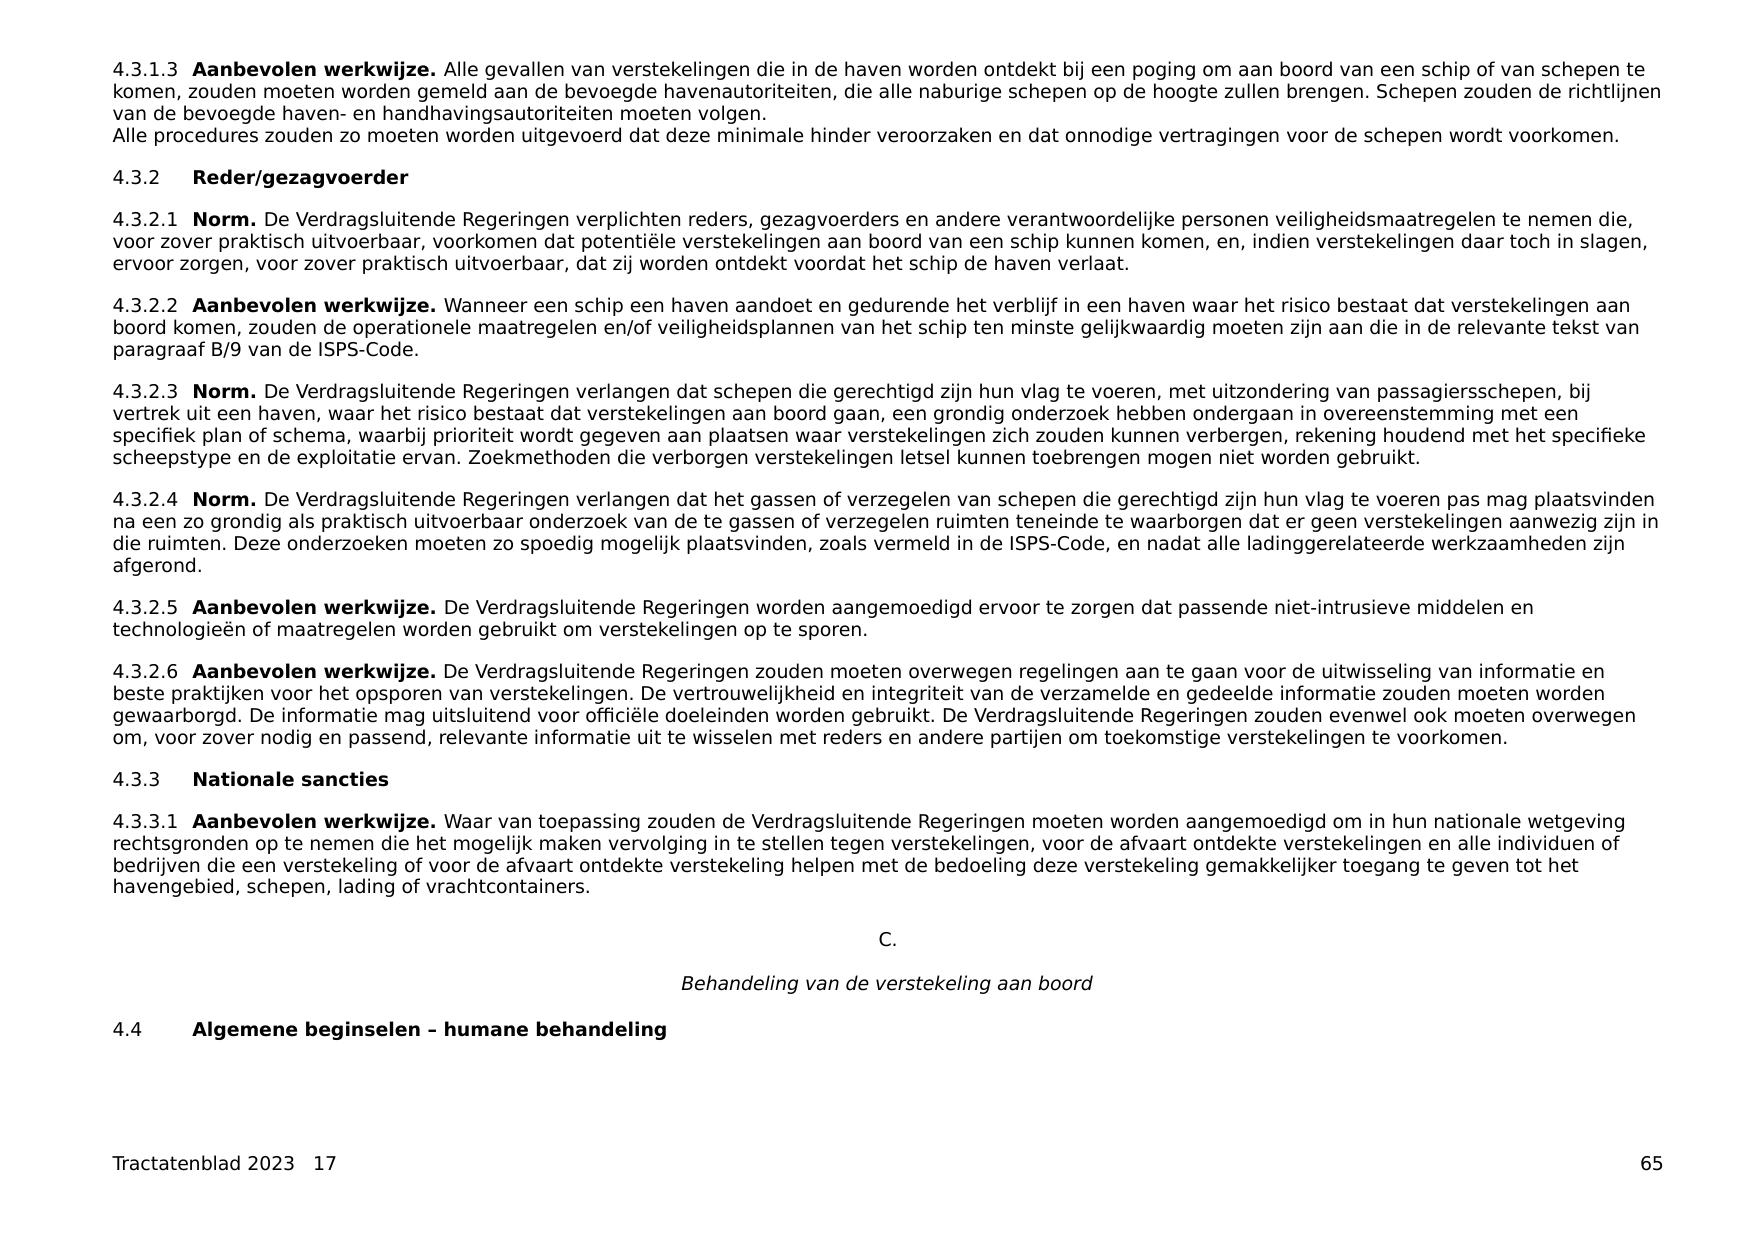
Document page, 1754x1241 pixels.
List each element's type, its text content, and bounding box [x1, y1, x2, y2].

text 4.3.2.6 Aanbevolen werkwijze. De Verdragsluitende Regeringen zouden moeten overwegen regelingen aan te gaan voor de uitwisseling van informatie en beste praktijken voor het opsporen van verstekelingen. De vertrouwelijkheid en integriteit van de verzamelde en gedeelde informatie zouden moeten worden gewaarborgd. De informatie mag uitsluitend voor officiële doeleinden worden gebruikt. De Verdragsluitende Regeringen zouden evenwel ook moeten overwegen om, voor zover nodig en passend, relevante informatie uit te wisselen met reders en andere partijen om toekomstige verstekelingen te voorkomen. [112, 661, 1664, 748]
text 4.3.3 Nationale sancties [112, 768, 1664, 791]
text 4.3.2.4 Norm. De Verdragsluitende Regeringen verlangen dat het gassen of verzegelen van schepen die gerechtigd zijn hun vlag te voeren pas mag plaatsvinden na een zo grondig als praktisch uitvoerbaar onderzoek van de te gassen of verzegelen ruimten teneinde te waarborgen dat er geen verstekelingen aanwezig zijn in die ruimten. Deze onderzoeken moeten zo spoedig mogelijk plaatsvinden, zoals vermeld in de ISPS-Code, en nadat alle ladinggerelateerde werkzaamheden zijn afgerond. [112, 489, 1664, 577]
text 4.3.3.1 Aanbevolen werkwijze. Waar van toepassing zouden de Verdragsluitende Regeringen moeten worden aangemoedigd om in hun nationale wetgeving rechtsgronden op te nemen die het mogelijk maken vervolging in te stellen tegen verstekelingen, voor de afvaart ontdekte verstekelingen en alle individuen of bedrijven die een verstekeling of voor de afvaart ontdekte verstekeling helpen met de bedoeling deze verstekeling gemakkelijker toegang te geven tot het havengebied, schepen, lading of vrachtcontainers. [112, 811, 1664, 898]
text Alle procedures zouden zo moeten worden uitgevoerd dat deze minimale hinder veroorzaken en dat onnodige vertragingen voor de schepen wordt voorkomen. [112, 125, 1664, 147]
text 4.3.2.2 Aanbevolen werkwijze. Wanneer een schip een haven aandoet en gedurende het verblijf in een haven waar het risico bestaat dat verstekelingen aan boord komen, zouden de operationele maatregelen en/of veiligheidsplannen van het schip ten minste gelijkwaardig moeten zijn aan die in de relevante tekst van paragraaf B/9 van de ISPS-Code. [112, 295, 1664, 361]
text 4.3.2.1 Norm. De Verdragsluitende Regeringen verplichten reders, gezagvoerders en andere verantwoordelijke personen veiligheidsmaatregelen te nemen die, voor zover praktisch uitvoerbaar, voorkomen dat potentiële verstekelingen aan boord van een schip kunnen komen, en, indien verstekelingen daar toch in slagen, ervoor zorgen, voor zover praktisch uitvoerbaar, dat zij worden ontdekt voordat het schip de haven verlaat. [112, 209, 1664, 275]
text 4.3.1.3 Aanbevolen werkwijze. Alle gevallen van verstekelingen die in de haven worden ontdekt bij een poging om aan boord van een schip of van schepen te komen, zouden moeten worden gemeld aan de bevoegde havenautoriteiten, die alle naburige schepen op de hoogte zullen brengen. Schepen zouden de richtlijnen van de bevoegde haven- en handhavingsautoriteiten moeten volgen. [112, 59, 1664, 125]
subtitle C. Behandeling van de verstekeling aan boord [112, 928, 1664, 994]
text 4.3.2.5 Aanbevolen werkwijze. De Verdragsluitende Regeringen worden aangemoedigd ervoor te zorgen dat passende niet-intrusieve middelen en technologieën of maatregelen worden gebruikt om verstekelingen op te sporen. [112, 597, 1664, 641]
text 4.3.2 Reder/gezagvoerder [112, 167, 1664, 189]
text 4.3.2.3 Norm. De Verdragsluitende Regeringen verlangen dat schepen die gerechtigd zijn hun vlag te voeren, met uitzondering van passagiersschepen, bij vertrek uit een haven, waar het risico bestaat dat verstekelingen aan boord gaan, een grondig onderzoek hebben ondergaan in overeenstemming met een specifiek plan of schema, waarbij prioriteit wordt gegeven aan plaatsen waar verstekelingen zich zouden kunnen verbergen, rekening houdend met het specifieke scheepstype en de exploitatie ervan. Zoekmethoden die verborgen verstekelingen letsel kunnen toebrengen mogen niet worden gebruikt. [112, 381, 1664, 469]
text 4.4 Algemene beginselen – humane behandeling [112, 1019, 1664, 1041]
